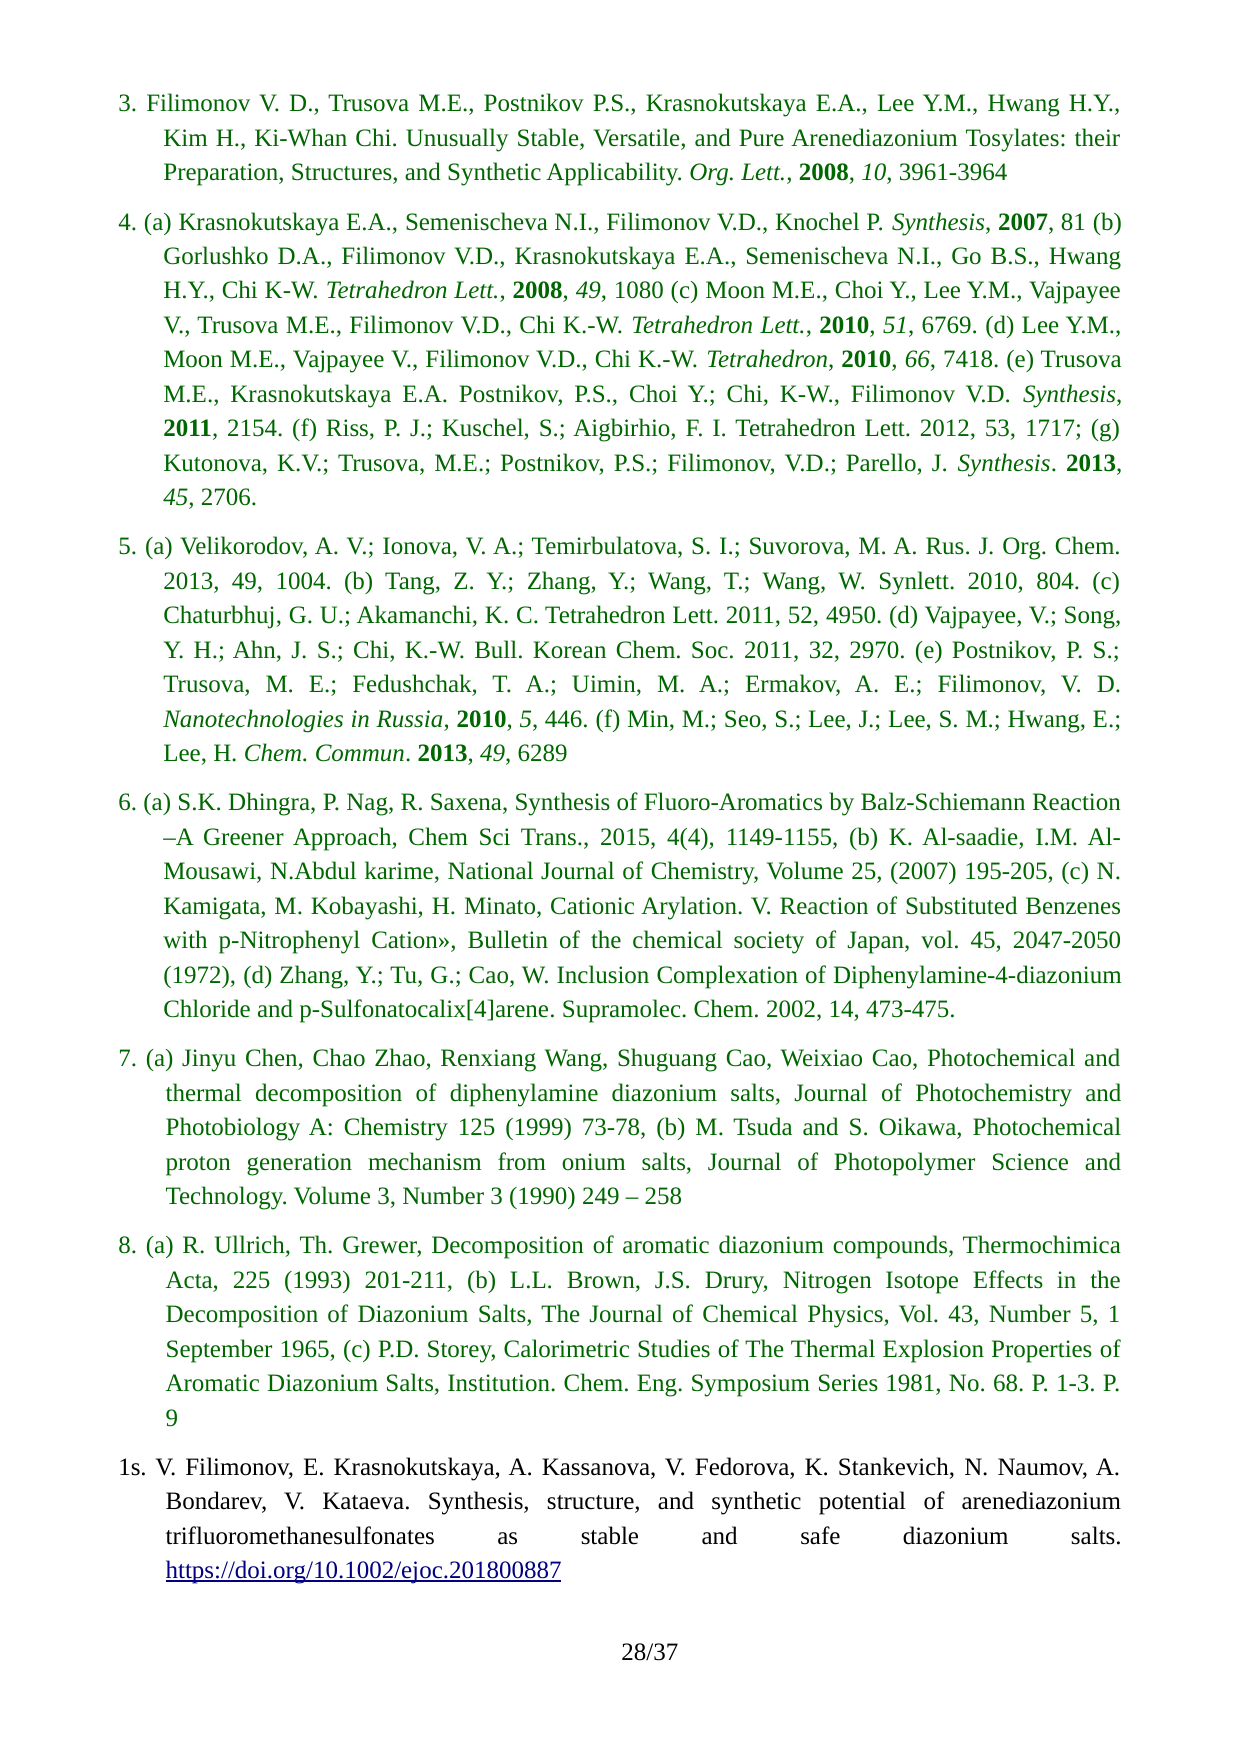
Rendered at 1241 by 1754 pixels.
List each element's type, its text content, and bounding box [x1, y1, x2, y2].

text 1s. V. Filimonov, E. Krasnokutskaya, A. Kassanova, V. Fedorova, K. Stankevich, N. Naumov, A. Bondarev, V. Kataeva. Synthesis, structure, and synthetic potential of arenediazonium trifluoromethanesulfonates as stable and safe diazonium salts. https://doi.org/10.1002/ejoc.201800887 [118, 1452, 1122, 1584]
list 6. (a) S.K. Dhingra, P. Nag, R. Saxena, Synthesis of Fluoro-Aromatics by Balz-Schiemann Reaction –A Greener Approach, Chem Sci Trans., 2015, 4(4), 1149-1155, (b) K. Al-saadie, I.M. Al-Mousawi, N.Abdul karime, National Journal of Chemistry, Volume 25, (2007) 195-205, (c) N. Kamigata, M. Kobayashi, H. Minato, Cationic Arylation. V. Reaction of Substituted Benzenes with p-Nitrophenyl Cation», Bulletin of the chemical society of Japan, vol. 45, 2047-2050 (1972), (d) Zhang, Y.; Tu, G.; Cao, W. Inclusion Complexation of Diphenylamine-4-diazonium Chloride and p-Sulfonatocalix[4]arene. Supramolec. Chem. 2002, 14, 473-475. [118, 787, 1122, 1023]
text 7. (a) Jinyu Chen, Chao Zhao, Renxiang Wang, Shuguang Cao, Weixiao Cao, Photochemical and thermal decomposition of diphenylamine diazonium salts, Journal of Photochemistry and Photobiology A: Chemistry 125 (1999) 73-78, (b) M. Tsuda and S. Oikawa, Photochemical proton generation mechanism from onium salts, Journal of Photopolymer Science and Technology. Volume 3, Number 3 (1990) 249 – 258 [118, 1043, 1122, 1210]
text 8. (a) R. Ullrich, Th. Grewer, Decomposition of aromatic diazonium compounds, Thermochimica Acta, 225 (1993) 201-211, (b) L.L. Brown, J.S. Drury, Nitrogen Isotope Effects in the Decomposition of Diazonium Salts, The Journal of Chemical Physics, Vol. 43, Number 5, 1 September 1965, (c) P.D. Storey, Calorimetric Studies of The Thermal Explosion Properties of Aromatic Diazonium Salts, Institution. Chem. Eng. Symposium Series 1981, No. 68. P. 1-3. P. 9 [118, 1230, 1122, 1431]
list 5. (a) Velikorodov, A. V.; Ionova, V. A.; Temirbulatova, S. I.; Suvorova, M. A. Rus. J. Org. Chem. 2013, 49, 1004. (b) Tang, Z. Y.; Zhang, Y.; Wang, T.; Wang, W. Synlett. 2010, 804. (c) Chaturbhuj, G. U.; Akamanchi, K. C. Tetrahedron Lett. 2011, 52, 4950. (d) Vajpayee, V.; Song, Y. H.; Ahn, J. S.; Chi, K.-W. Bull. Korean Chem. Soc. 2011, 32, 2970. (e) Postnikov, P. S.; Trusova, M. E.; Fedushchak, T. A.; Uimin, M. A.; Ermakov, A. E.; Filimonov, V. D. Nanotechnologies in Russia, 2010, 5, 446. (f) Min, M.; Seo, S.; Lee, J.; Lee, S. M.; Hwang, E.; Lee, H. Chem. Commun. 2013, 49, 6289 [118, 531, 1122, 767]
list 3. Filimonov V. D., Trusova M.E., Postnikov P.S., Krasnokutskaya E.A., Lee Y.M., Hwang H.Y., Kim H., Ki-Whan Chi. Unusually Stable, Versatile, and Pure Arenediazonium Tosylates: their Preparation, Structures, and Synthetic Applicability. Org. Lett., 2008, 10, 3961-3964 [118, 88, 1122, 186]
list 4. (a) Krasnokutskaya E.A., Semenischeva N.I., Filimonov V.D., Knochel P. Synthesis, 2007, 81 (b) Gorlushko D.A., Filimonov V.D., Krasnokutskaya E.A., Semenischeva N.I., Go B.S., Hwang H.Y., Chi K-W. Tetrahedron Lett., 2008, 49, 1080 (c) Moon M.E., Choi Y., Lee Y.M., Vajpayee V., Trusova M.E., Filimonov V.D., Chi K.-W. Tetrahedron Lett., 2010, 51, 6769. (d) Lee Y.M., Moon M.E., Vajpayee V., Filimonov V.D., Chi K.-W. Tetrahedron, 2010, 66, 7418. (e) Trusova M.E., Krasnokutskaya E.A. Postnikov, P.S., Choi Y.; Chi, K-W., Filimonov V.D. Synthesis, 2011, 2154. (f) Riss, P. J.; Kuschel, S.; Aigbirhio, F. I. Tetrahedron Lett. 2012, 53, 1717; (g) Kutonova, K.V.; Trusova, M.E.; Postnikov, P.S.; Filimonov, V.D.; Parello, J. Synthesis. 2013, 45, 2706. [118, 207, 1122, 511]
